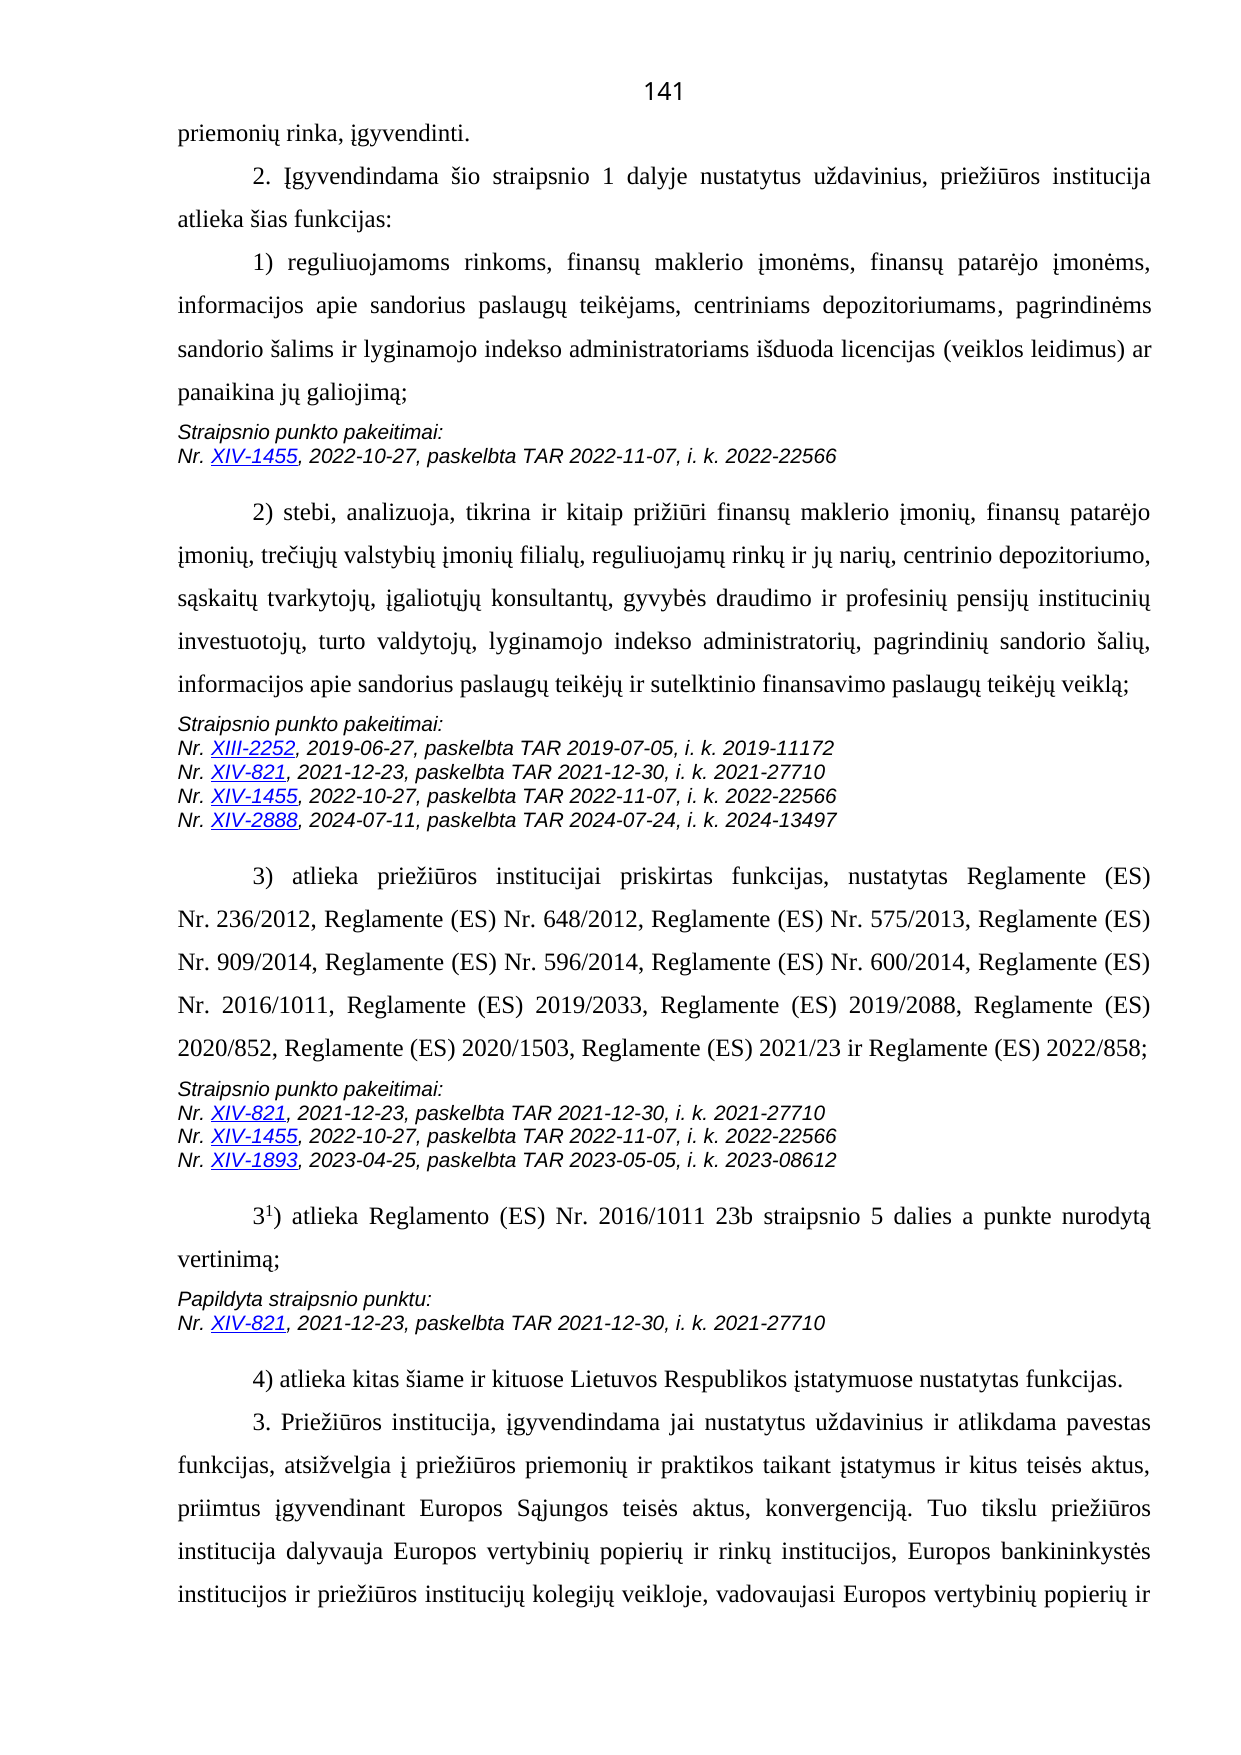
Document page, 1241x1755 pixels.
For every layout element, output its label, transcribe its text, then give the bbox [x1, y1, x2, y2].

text Nr. XIII-2252, 2019-06-27, paskelbta TAR 2019-07-05, i. k. 2019-11172 [177, 736, 1152, 760]
text Nr. XIV-1893, 2023-04-25, paskelbta TAR 2023-05-05, i. k. 2023-08612 [177, 1148, 1152, 1172]
text Nr. XIV-1455, 2022-10-27, paskelbta TAR 2022-11-07, i. k. 2022-22566 [177, 444, 1152, 468]
text 2) stebi, analizuoja, tikrina ir kitaip prižiūri finansų maklerio įmonių, finansų patarėjo įmonių, trečiųjų valstybių įmonių filialų, reguliuojamų rinkų ir jų narių, centrinio depozitoriumo, sąskaitų tvarkytojų, įgaliotųjų konsultantų, gyvybės draudimo ir profesinių pensijų institucinių investuotojų, turto valdytojų, lyginamojo indekso administratorių, pagrindinių sandorio šalių, informacijos apie sandorius paslaugų teikėjų ir sutelktinio finansavimo paslaugų teikėjų veiklą; [177, 497, 1152, 698]
text priemonių rinka, įgyvendinti. [177, 118, 1152, 147]
text 3) atlieka priežiūros institucijai priskirtas funkcijas, nustatytas Reglamente (ES) Nr. 236/2012, Reglamente (ES) Nr. 648/2012, Reglamente (ES) Nr. 575/2013, Reglamente (ES) Nr. 909/2014, Reglamente (ES) Nr. 596/2014, Reglamente (ES) Nr. 600/2014, Reglamente (ES) Nr. 2016/1011, Reglamente (ES) 2019/2033, Reglamente (ES) 2019/2088, Reglamente (ES) 2020/852, Reglamente (ES) 2020/1503, Reglamente (ES) 2021/23 ir Reglamente (ES) 2022/858; [177, 861, 1152, 1062]
text 1) reguliuojamoms rinkoms, finansų maklerio įmonėms, finansų patarėjo įmonėms, informacijos apie sandorius paslaugų teikėjams, centriniams depozitoriumams, pagrindinėms sandorio šalims ir lyginamojo indekso administratoriams išduoda licencijas (veiklos leidimus) ar panaikina jų galiojimą; [177, 247, 1152, 406]
text Papildyta straipsnio punktu: [177, 1287, 1152, 1311]
text Straipsnio punkto pakeitimai: [177, 1076, 1152, 1100]
text 2. Įgyvendindama šio straipsnio 1 dalyje nustatytus uždavinius, priežiūros institucija atlieka šias funkcijas: [177, 161, 1152, 233]
text 4) atlieka kitas šiame ir kituose Lietuvos Respublikos įstatymuose nustatytas funkcijas. [177, 1364, 1152, 1393]
text Nr. XIV-821, 2021-12-23, paskelbta TAR 2021-12-30, i. k. 2021-27710 [177, 760, 1152, 784]
text Nr. XIV-821, 2021-12-23, paskelbta TAR 2021-12-30, i. k. 2021-27710 [177, 1311, 1152, 1335]
text Nr. XIV-821, 2021-12-23, paskelbta TAR 2021-12-30, i. k. 2021-27710 [177, 1100, 1152, 1124]
text Nr. XIV-1455, 2022-10-27, paskelbta TAR 2022-11-07, i. k. 2022-22566 [177, 784, 1152, 808]
text 31) atlieka Reglamento (ES) Nr. 2016/1011 23b straipsnio 5 dalies a punkte nurodytą vertinimą; [177, 1201, 1152, 1273]
text Straipsnio punkto pakeitimai: [177, 420, 1152, 444]
text 3. Priežiūros institucija, įgyvendindama jai nustatytus uždavinius ir atlikdama pavestas funkcijas, atsižvelgia į priežiūros priemonių ir praktikos taikant įstatymus ir kitus teisės aktus, priimtus įgyvendinant Europos Sąjungos teisės aktus, konvergenciją. Tuo tikslu priežiūros institucija dalyvauja Europos vertybinių popierių ir rinkų institucijos, Europos bankininkystės institucijos ir priežiūros institucijų kolegijų veikloje, vadovaujasi Europos vertybinių popierių ir [177, 1407, 1152, 1608]
text Nr. XIV-2888, 2024-07-11, paskelbta TAR 2024-07-24, i. k. 2024-13497 [177, 808, 1152, 832]
text Nr. XIV-1455, 2022-10-27, paskelbta TAR 2022-11-07, i. k. 2022-22566 [177, 1124, 1152, 1148]
text Straipsnio punkto pakeitimai: [177, 712, 1152, 736]
